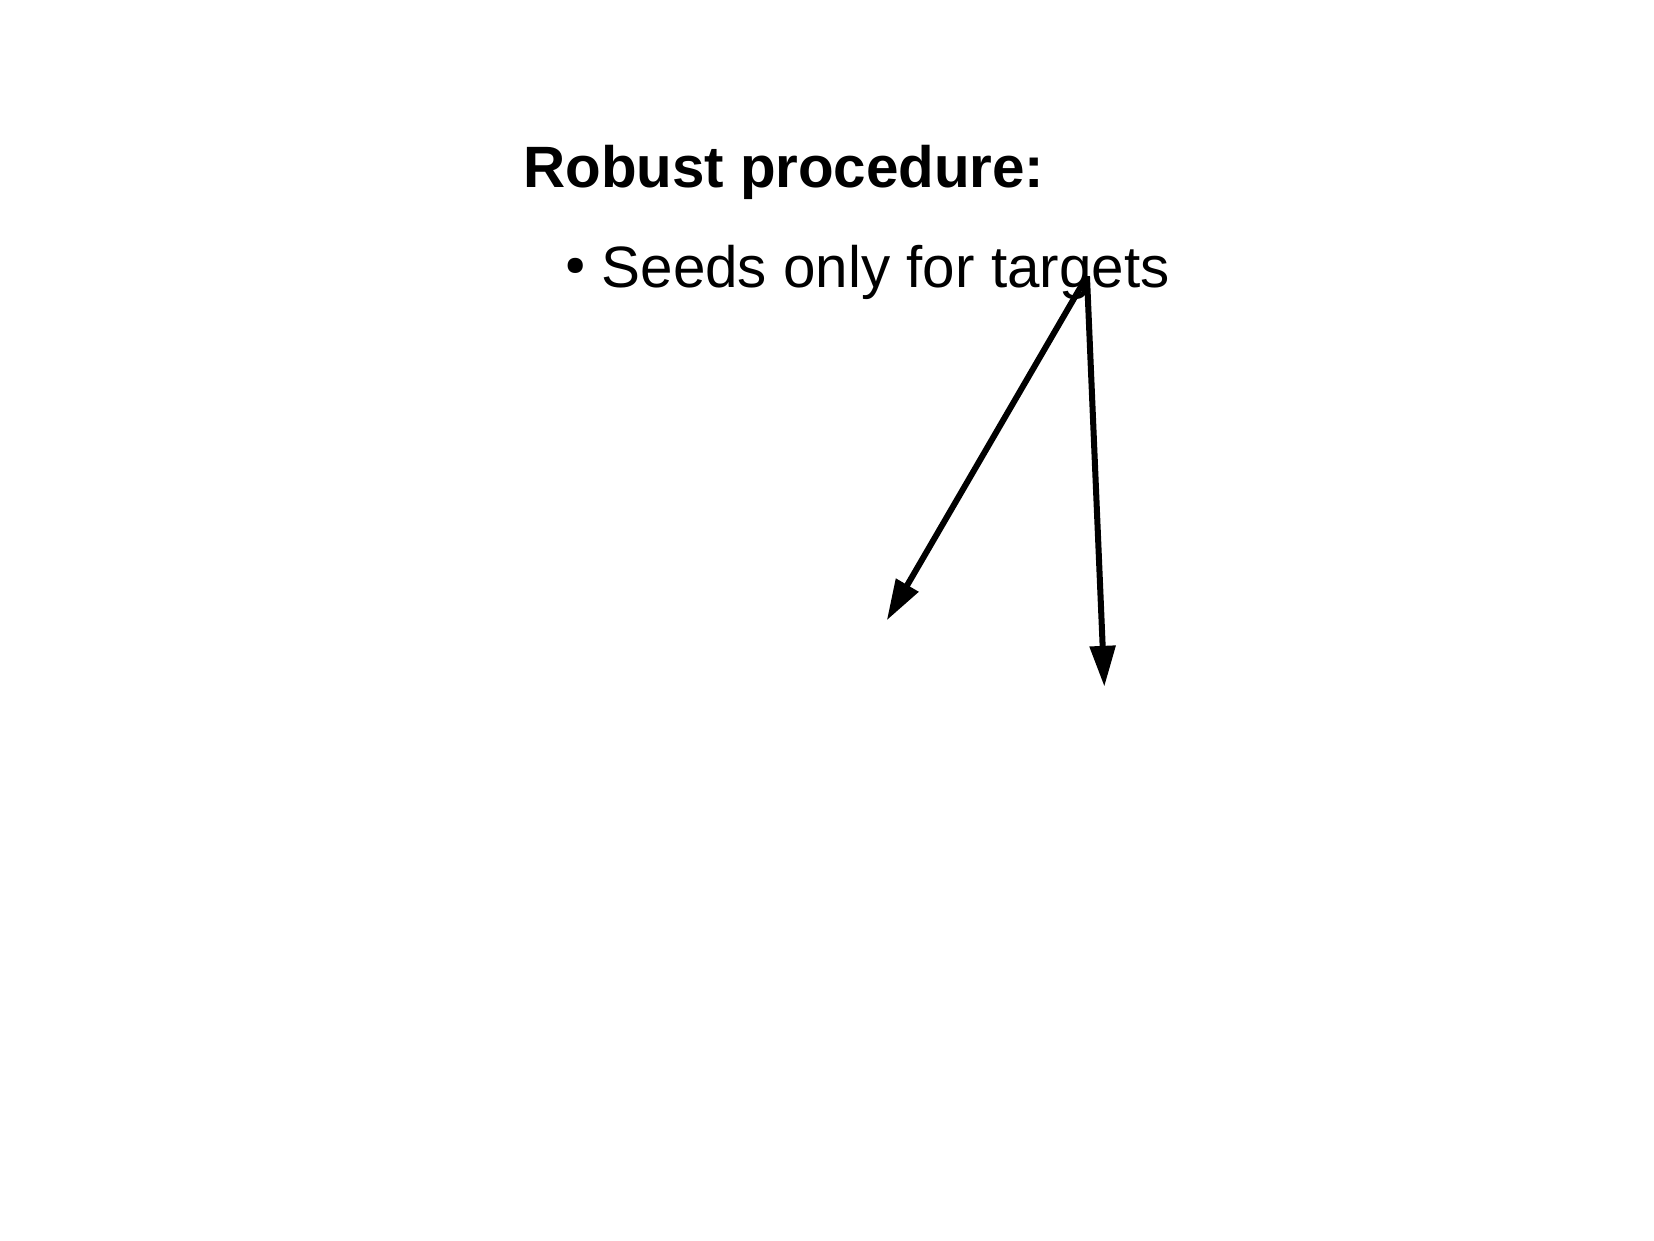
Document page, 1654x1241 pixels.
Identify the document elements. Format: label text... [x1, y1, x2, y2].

text_box Robust procedure: [508, 94, 1061, 208]
text_box Seeds only for targets [550, 195, 1185, 308]
picture [75, 112, 1636, 1225]
